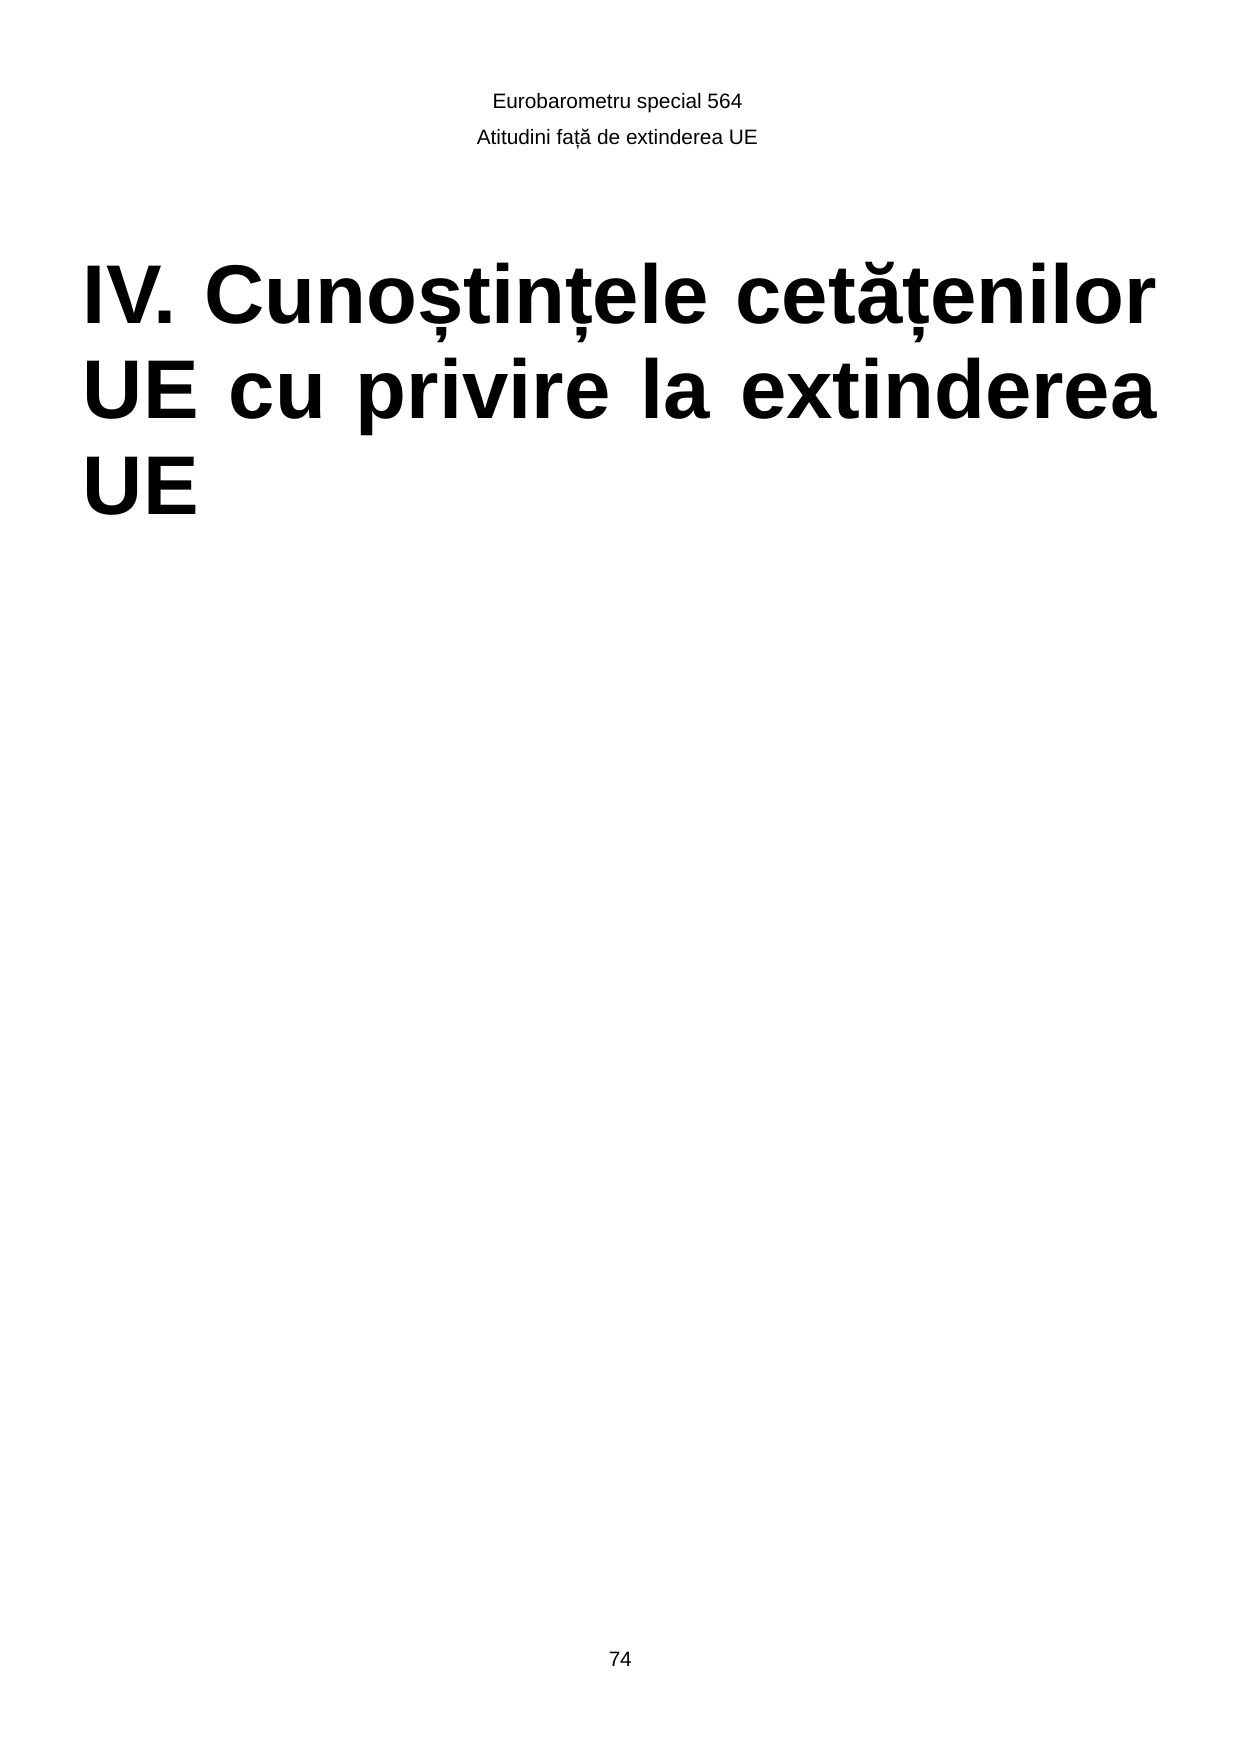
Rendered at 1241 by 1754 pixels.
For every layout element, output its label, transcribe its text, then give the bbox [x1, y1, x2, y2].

subtitle IV. Cunoștințele cetățenilor UE cu privire la extinderea UE [83, 245, 1157, 532]
